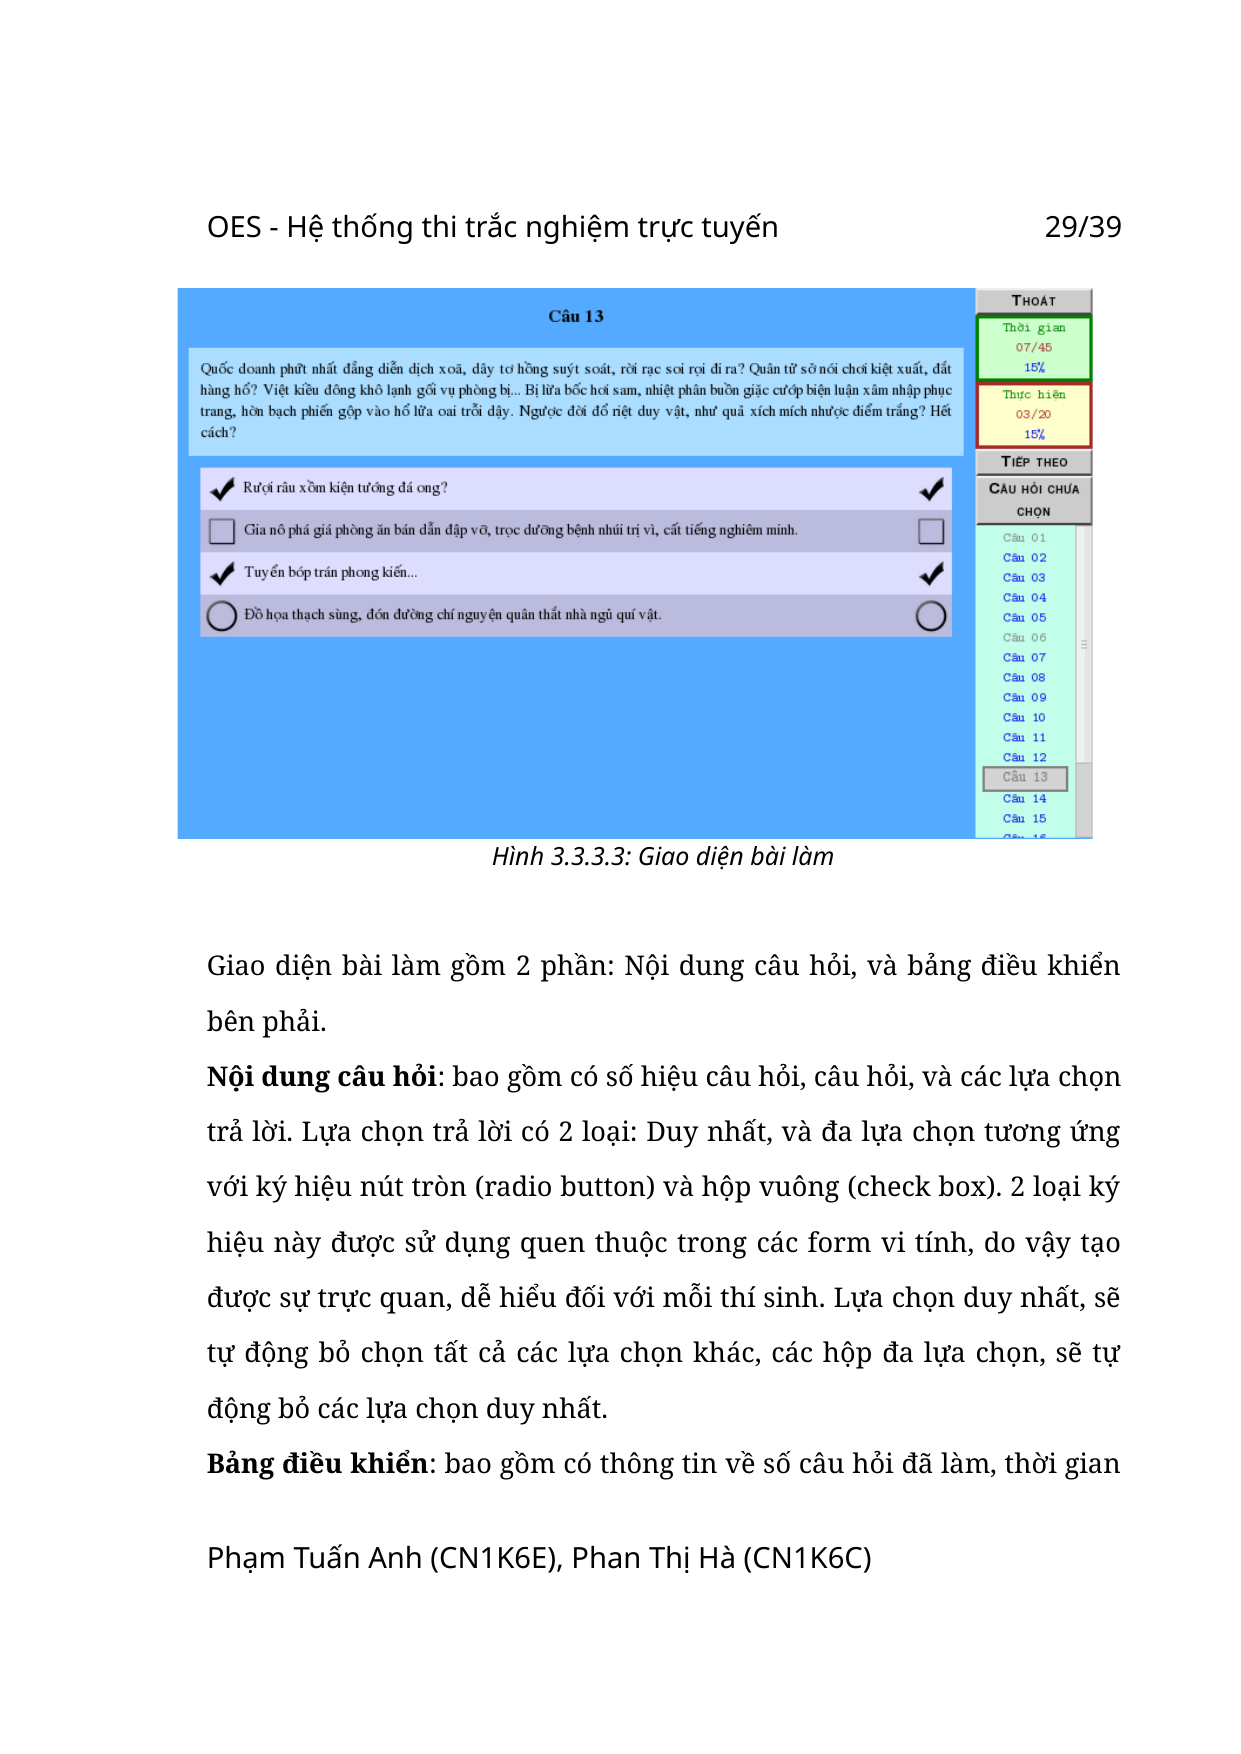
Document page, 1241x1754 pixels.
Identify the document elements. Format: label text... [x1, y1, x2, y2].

text Bảng điều khiển: bao gồm có thông tin về số câu hỏi đã làm, thời gian [207, 1444, 1122, 1481]
text Giao diện bài làm gồm 2 phần: Nội dung câu hỏi, và bảng điều khiển bên phải. [207, 947, 1122, 1039]
text Nội dung câu hỏi: bao gồm có số hiệu câu hỏi, câu hỏi, và các lựa chọn trả lời. Lựa chọn trả lời có 2 loại: Duy nhất, và đa lựa chọn tương ứng với ký hiệu nút tròn (radio button) và hộp vuông (check box). 2 loại ký hiệu này được sử dụng quen thuộc trong các form vi tính, do vậy tạo được sự trực quan, dễ hiểu đối với mỗi thí sinh. Lựa chọn duy nhất, sẽ tự động bỏ chọn tất cả các lựa chọn khác, các hộp đa lựa chọn, sẽ tự động bỏ các lựa chọn duy nhất. [207, 1057, 1122, 1426]
text Hình 3.3.3.3: Giao diện bài làm [177, 839, 1152, 873]
picture [177, 288, 1093, 839]
